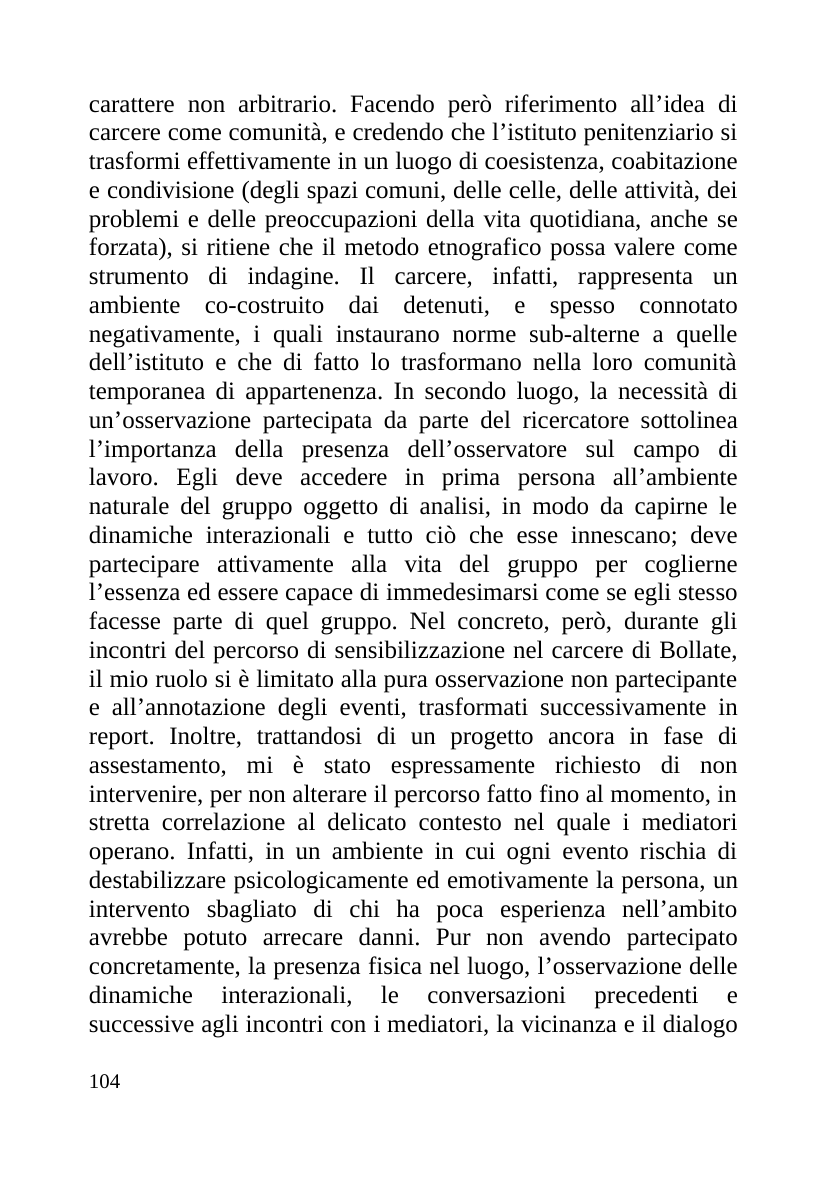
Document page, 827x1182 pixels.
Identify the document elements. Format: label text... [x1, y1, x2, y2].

text carattere non arbitrario. Facendo però riferimento all’idea di carcere come comunità, e credendo che l’istituto penitenziario si trasformi effettivamente in un luogo di coesistenza, coabitazione e condivisione (degli spazi comuni, delle celle, delle attività, dei problemi e delle preoccupazioni della vita quotidiana, anche se forzata), si ritiene che il metodo etnografico possa valere come strumento di indagine. Il carcere, infatti, rappresenta un ambiente co-costruito dai detenuti, e spesso connotato negativamente, i quali instaurano norme sub-alterne a quelle dell’istituto e che di fatto lo trasformano nella loro comunità temporanea di appartenenza. In secondo luogo, la necessità di un’osservazione partecipata da parte del ricercatore sottolinea l’importanza della presenza dell’osservatore sul campo di lavoro. Egli deve accedere in prima persona all’ambiente naturale del gruppo oggetto di analisi, in modo da capirne le dinamiche interazionali e tutto ciò che esse innescano; deve partecipare attivamente alla vita del gruppo per coglierne l’essenza ed essere capace di immedesimarsi come se egli stesso facesse parte di quel gruppo. Nel concreto, però, durante gli incontri del percorso di sensibilizzazione nel carcere di Bollate, il mio ruolo si è limitato alla pura osservazione non partecipante e all’annotazione degli eventi, trasformati successivamente in report. Inoltre, trattandosi di un progetto ancora in fase di assestamento, mi è stato espressamente richiesto di non intervenire, per non alterare il percorso fatto fino al momento, in stretta correlazione al delicato contesto nel quale i mediatori operano. Infatti, in un ambiente in cui ogni evento rischia di destabilizzare psicologicamente ed emotivamente la persona, un intervento sbagliato di chi ha poca esperienza nell’ambito avrebbe potuto arrecare danni. Pur non avendo partecipato concretamente, la presenza fisica nel luogo, l’osservazione delle dinamiche interazionali, le conversazioni precedenti e successive agli incontri con i mediatori, la vicinanza e il dialogo [89, 89, 738, 1037]
